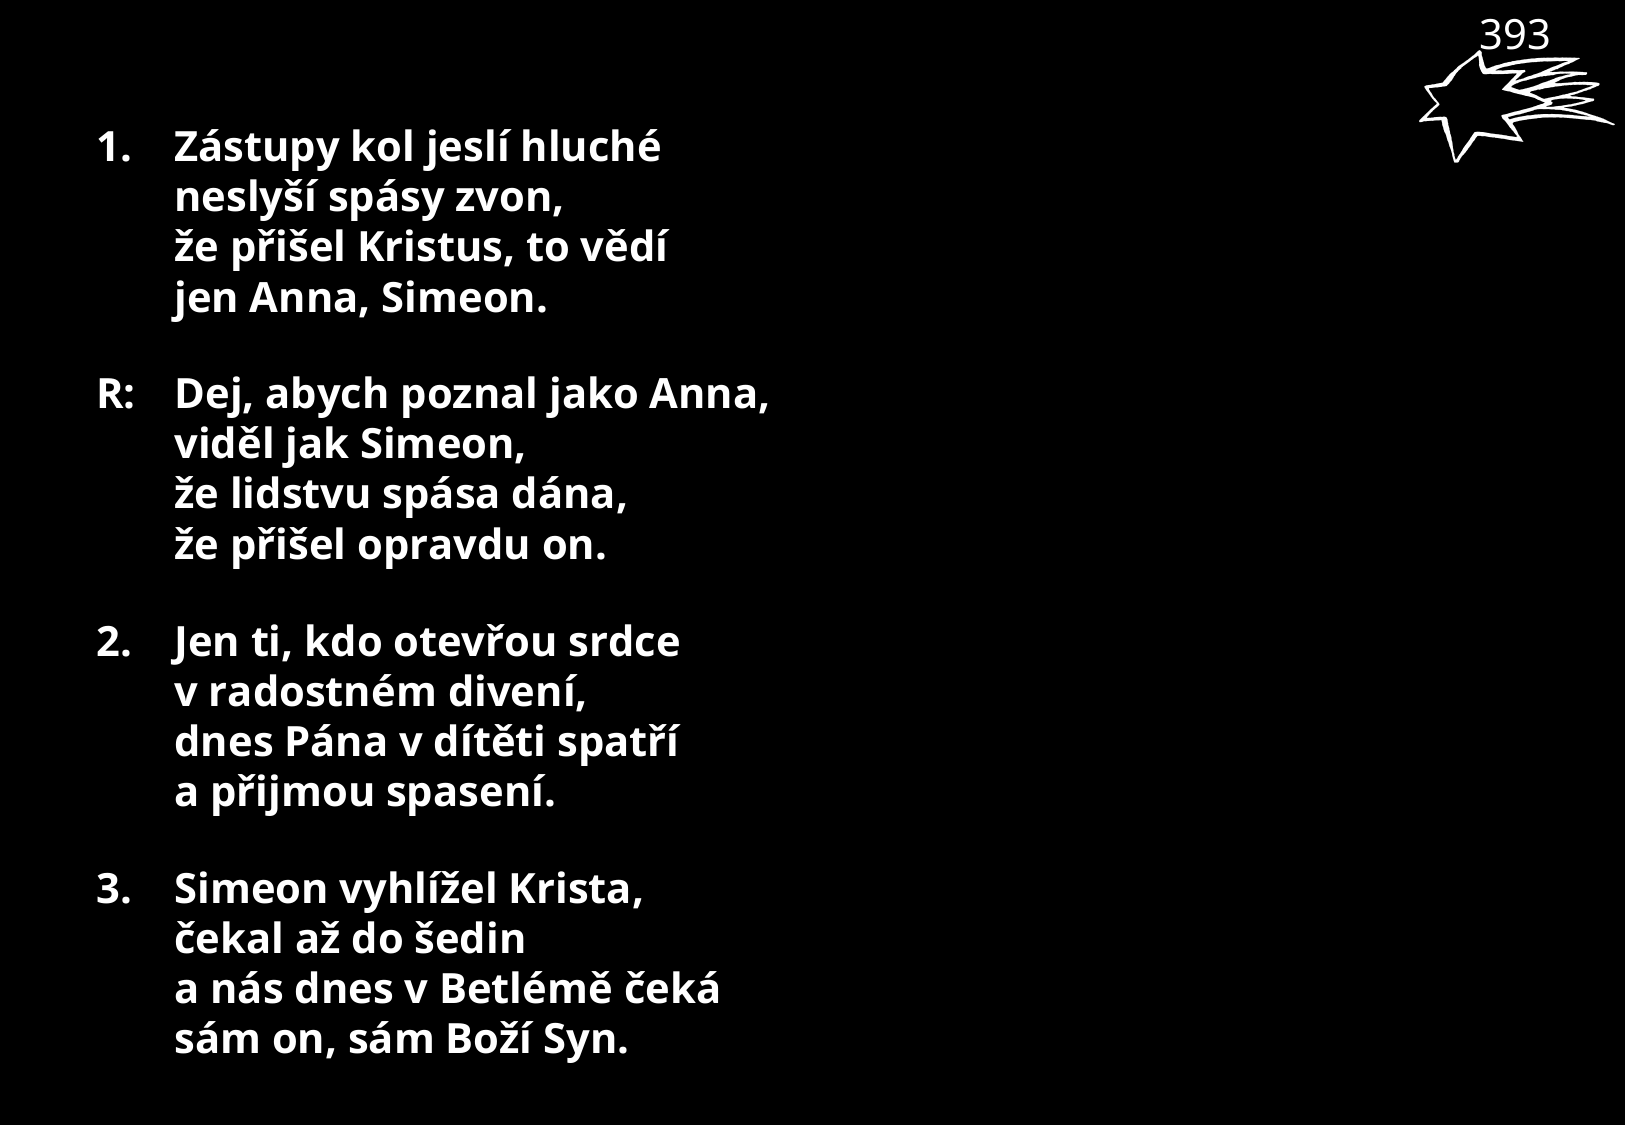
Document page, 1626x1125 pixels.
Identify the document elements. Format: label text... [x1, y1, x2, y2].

list Zástupy kol jeslí hluché neslyší spásy zvon, že přišel Kristus, to vědí jen Anna, Simeon. R: Dej, abych poznal jako Anna, viděl jak Simeon, že lidstvu spása dána, že přišel opravdu on. 2. Jen ti, kdo otevřou srdce v radostném divení, dnes Pána v dítěti spatří a přijmou spasení. 3. Simeon vyhlížel Krista, čekal až do šedin a nás dnes v Betlémě čeká sám on, sám Boží Syn. [81, 112, 1544, 1101]
text_box 393 [1405, 0, 1626, 66]
